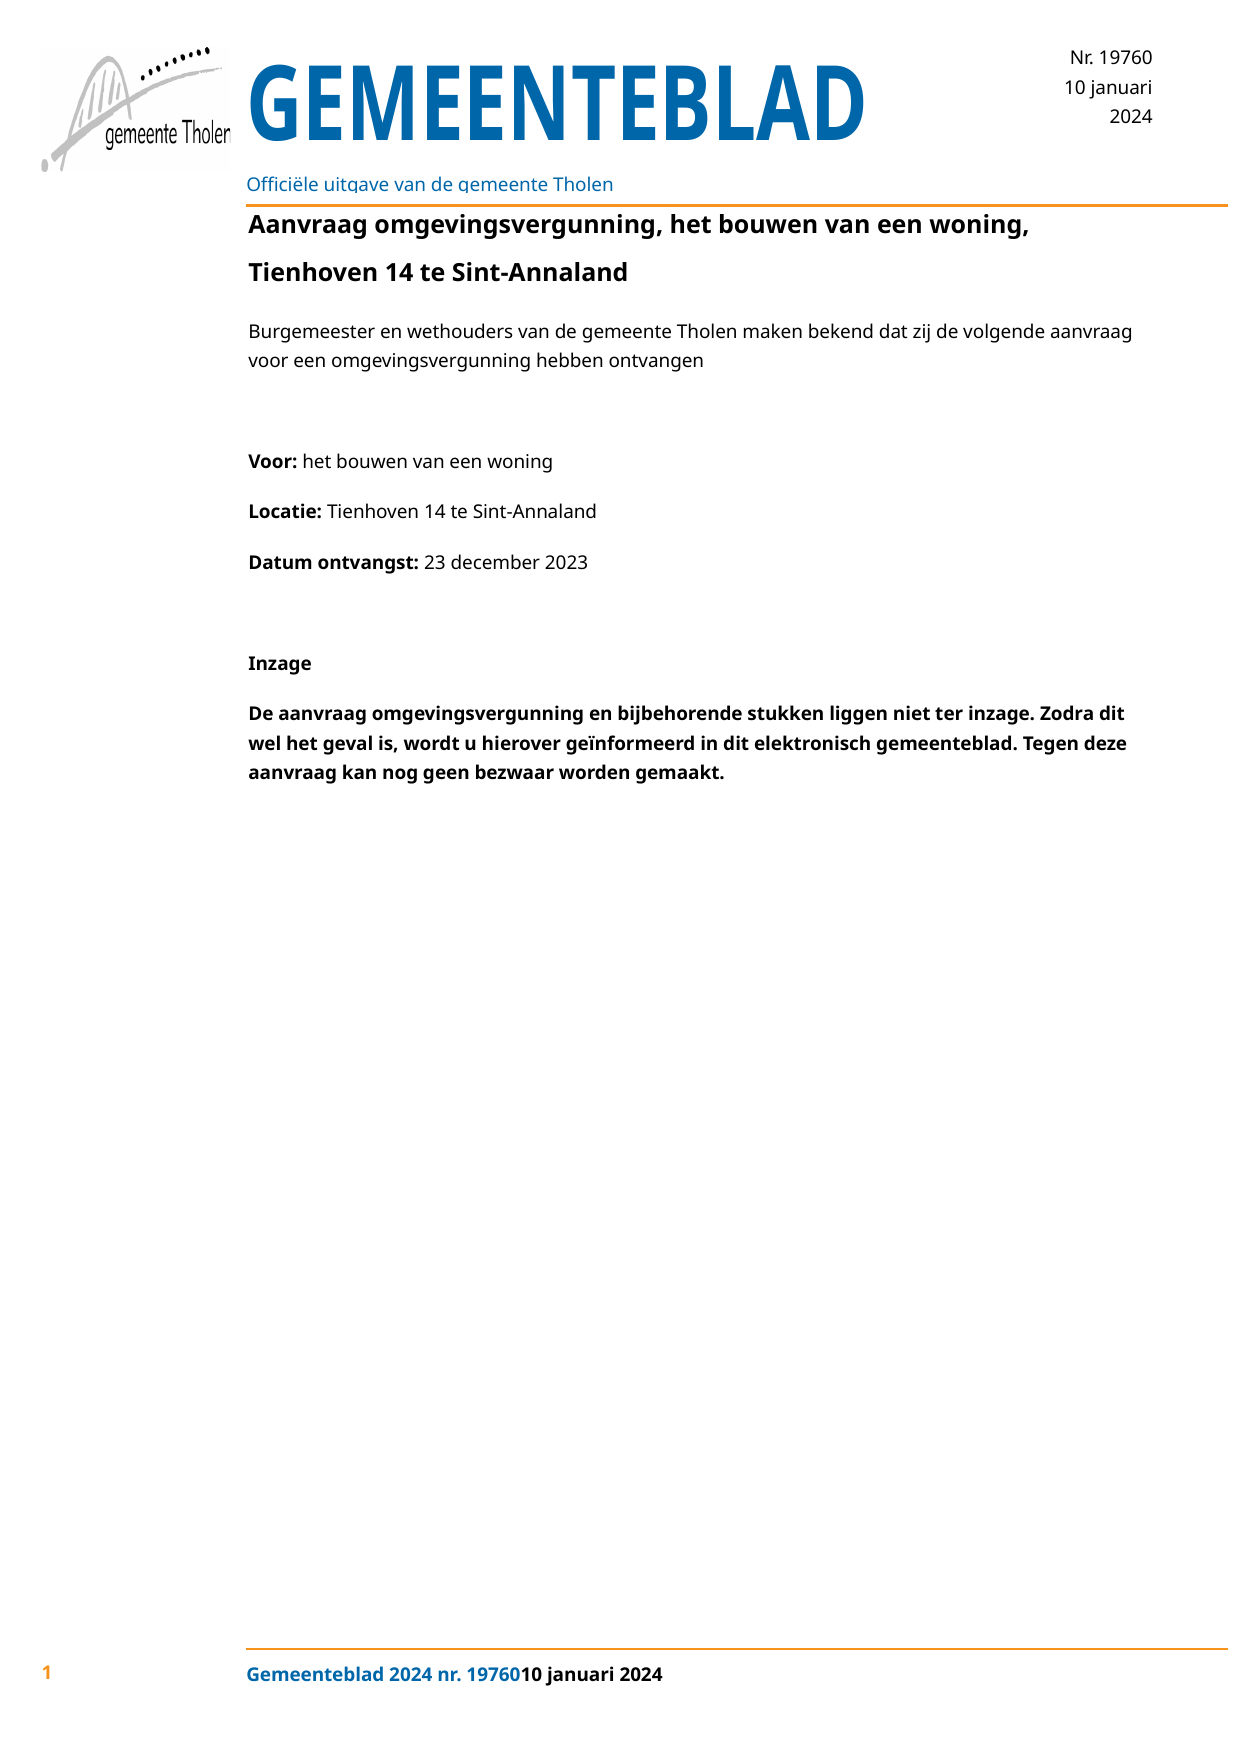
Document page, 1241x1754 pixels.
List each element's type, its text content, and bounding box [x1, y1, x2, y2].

text Datum ontvangst: 23 december 2023 [248, 549, 1152, 575]
picture [41, 47, 231, 172]
text Locatie: Tienhoven 14 te Sint-Annaland [248, 499, 1152, 524]
text Inzage [248, 650, 1152, 676]
text Aanvraag omgevingsvergunning, het bouwen van een woning, Tienhoven 14 te Sint-Annaland [248, 207, 1152, 288]
text Voor: het bouwen van een woning [248, 448, 1152, 474]
text De aanvraag omgevingsvergunning en bijbehorende stukken liggen niet ter inzage. Zodra dit wel het geval is, wordt u hierover geïnformeerd in dit elektronisch gemeenteblad. Tegen deze aanvraag kan nog geen bezwaar worden gemaakt. [248, 700, 1152, 785]
text Burgemeester en wethouders van de gemeente Tholen maken bekend dat zij de volgende aanvraag voor een omgevingsvergunning hebben ontvangen [248, 318, 1152, 373]
